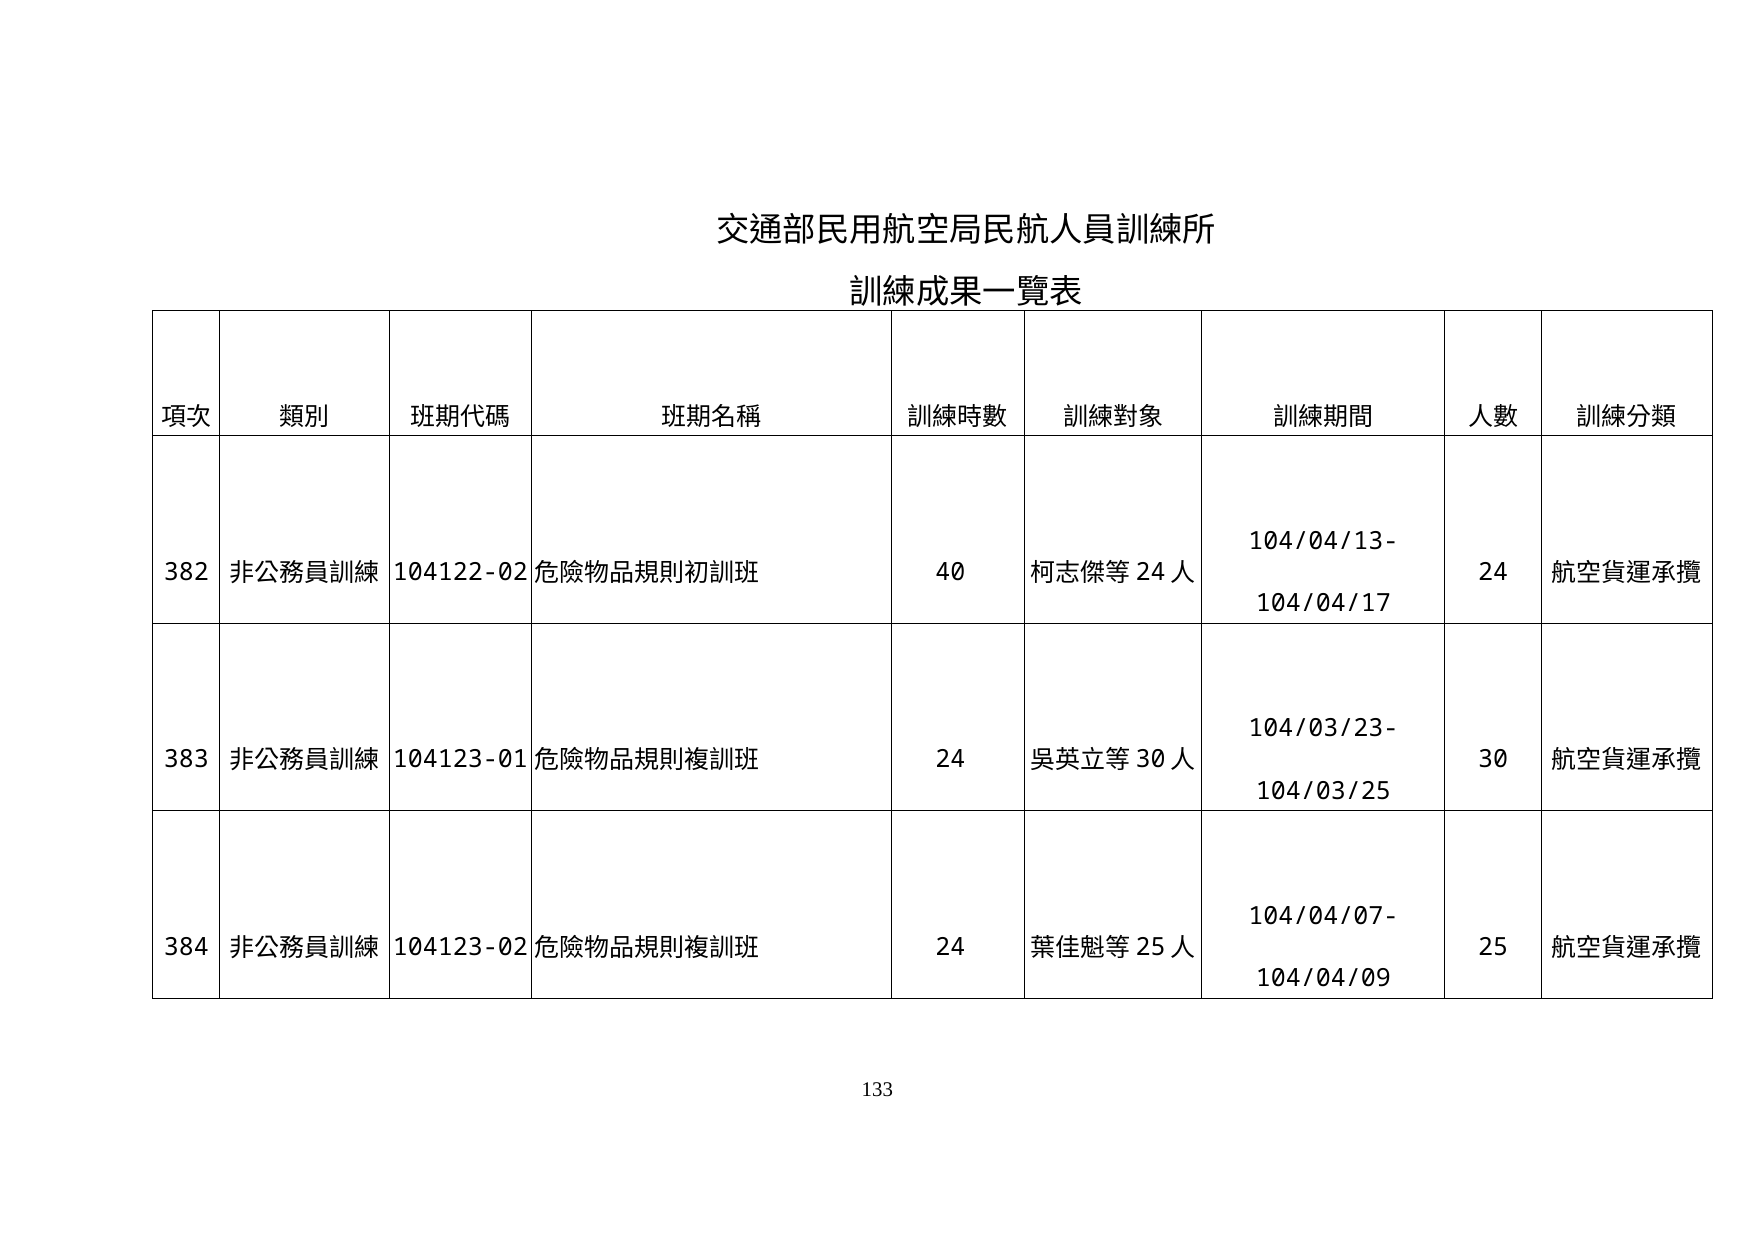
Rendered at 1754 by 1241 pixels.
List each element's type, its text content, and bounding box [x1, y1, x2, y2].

table_header 交通部民用航空局民航人員訓練所 [220, 185, 1712, 248]
table_cell 24 [892, 811, 1024, 998]
table_cell 25 [1445, 811, 1541, 998]
table_cell 104123-02 [390, 811, 531, 998]
table_cell 104/03/23-104/03/25 [1202, 624, 1444, 810]
table_cell 危險物品規則初訓班 [532, 436, 891, 623]
table_cell 班期代碼 [390, 311, 531, 435]
table_cell 柯志傑等24人 [1025, 436, 1201, 623]
table_cell 訓練分類 [1542, 311, 1712, 435]
table_cell [153, 248, 219, 310]
table_header [153, 185, 219, 248]
table_cell 危險物品規則複訓班 [532, 811, 891, 998]
table_cell 40 [892, 436, 1024, 623]
table_cell 訓練期間 [1202, 311, 1444, 435]
table_cell 24 [892, 624, 1024, 810]
table_cell 班期名稱 [532, 311, 891, 435]
table_cell 危險物品規則複訓班 [532, 624, 891, 810]
table_cell 104123-01 [390, 624, 531, 810]
table_cell 訓練對象 [1025, 311, 1201, 435]
table_cell 382 [153, 436, 219, 623]
table_cell 30 [1445, 624, 1541, 810]
table_cell 24 [1445, 436, 1541, 623]
table_cell 類別 [220, 311, 389, 435]
table_cell 383 [153, 624, 219, 810]
table_cell 104122-02 [390, 436, 531, 623]
table_cell 人數 [1445, 311, 1541, 435]
table_cell 航空貨運承攬 [1542, 624, 1712, 810]
table_cell 訓練時數 [892, 311, 1024, 435]
table_cell 航空貨運承攬 [1542, 811, 1712, 998]
table_cell 非公務員訓練 [220, 811, 389, 998]
table_cell 項次 [153, 311, 219, 435]
table_cell 葉佳魁等25人 [1025, 811, 1201, 998]
table_cell 104/04/07-104/04/09 [1202, 811, 1444, 998]
table_cell 非公務員訓練 [220, 624, 389, 810]
table_cell 384 [153, 811, 219, 998]
table_cell 航空貨運承攬 [1542, 436, 1712, 623]
table_cell 訓練成果一覽表 [220, 248, 1712, 310]
table_cell 104/04/13-104/04/17 [1202, 436, 1444, 623]
table_cell 吳英立等30人 [1025, 624, 1201, 810]
table_cell 非公務員訓練 [220, 436, 389, 623]
